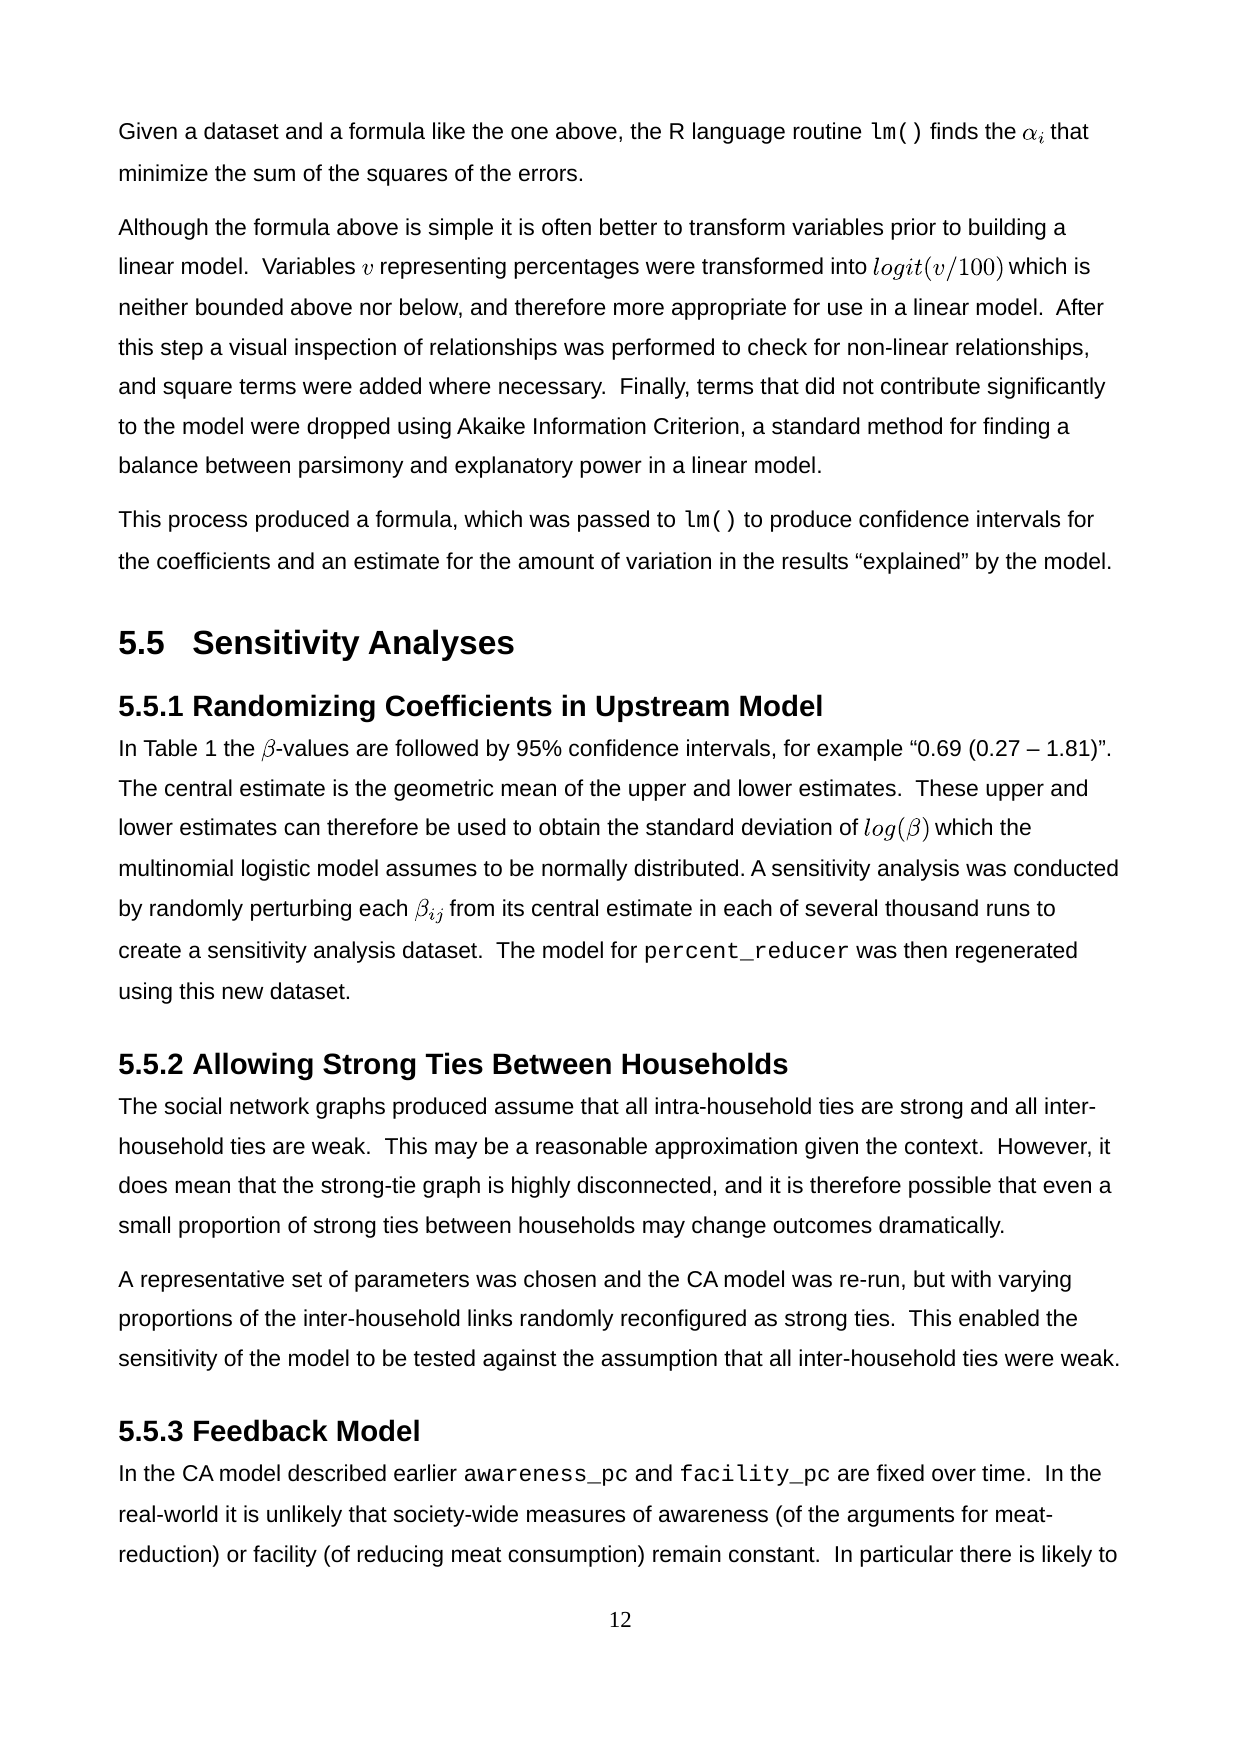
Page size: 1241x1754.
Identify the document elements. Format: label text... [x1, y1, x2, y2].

text In the CA model described earlier awareness_pc and facility_pc are fixed over time. In the real-world it is unlikely that society-wide measures of awareness (of the arguments for meat-reduction) or facility (of reducing meat consumption) remain constant. In particular there is likely to [118, 1460, 1122, 1567]
text The social network graphs produced assume that all intra-household ties are strong and all inter-household ties are weak. This may be a reasonable approximation given the context. However, it does mean that the strong-tie graph is highly disconnected, and it is therefore possible that even a small proportion of strong ties between households may change outcomes dramatically. [118, 1093, 1122, 1238]
subtitle Randomizing Coefficients in Upstream Model [118, 689, 1122, 722]
text A representative set of parameters was chosen and the CA model was re-run, but with varying proportions of the inter-household links randomly reconfigured as strong ties. This enabled the sensitivity of the model to be tested against the assumption that all inter-household ties were weak. [118, 1266, 1122, 1371]
text This process produced a formula, which was passed to lm() to produce confidence intervals for the coefficients and an estimate for the amount of variation in the results “explained” by the model. [118, 506, 1122, 574]
subtitle Feedback Model [118, 1414, 1122, 1447]
text Although the formula above is simple it is often better to transform variables prior to building a linear model. Variables representing percentages were transformed into which is neither bounded above nor below, and therefore more appropriate for use in a linear model. After this step a visual inspection of relationships was performed to check for non-linear relationships, and square terms were added where necessary. Finally, terms that did not contribute significantly to the model were dropped using Akaike Information Criterion, a standard method for finding a balance between parsimony and explanatory power in a linear model. [118, 214, 1122, 478]
text In Table 1 the -values are followed by 95% confidence intervals, for example “0.69 (0.27 – 1.81)”. The central estimate is the geometric mean of the upper and lower estimates. These upper and lower estimates can therefore be used to obtain the standard deviation of which the multinomial logistic model assumes to be normally distributed. A sensitivity analysis was conducted by randomly perturbing each from its central estimate in each of several thousand runs to create a sensitivity analysis dataset. The model for percent_reducer was then regenerated using this new dataset. [118, 735, 1122, 1004]
subtitle Allowing Strong Ties Between Households [118, 1047, 1122, 1081]
subtitle Sensitivity Analyses [118, 623, 1122, 662]
text Given a dataset and a formula like the one above, the R language routine lm() finds the that minimize the sum of the squares of the errors. [118, 118, 1122, 186]
